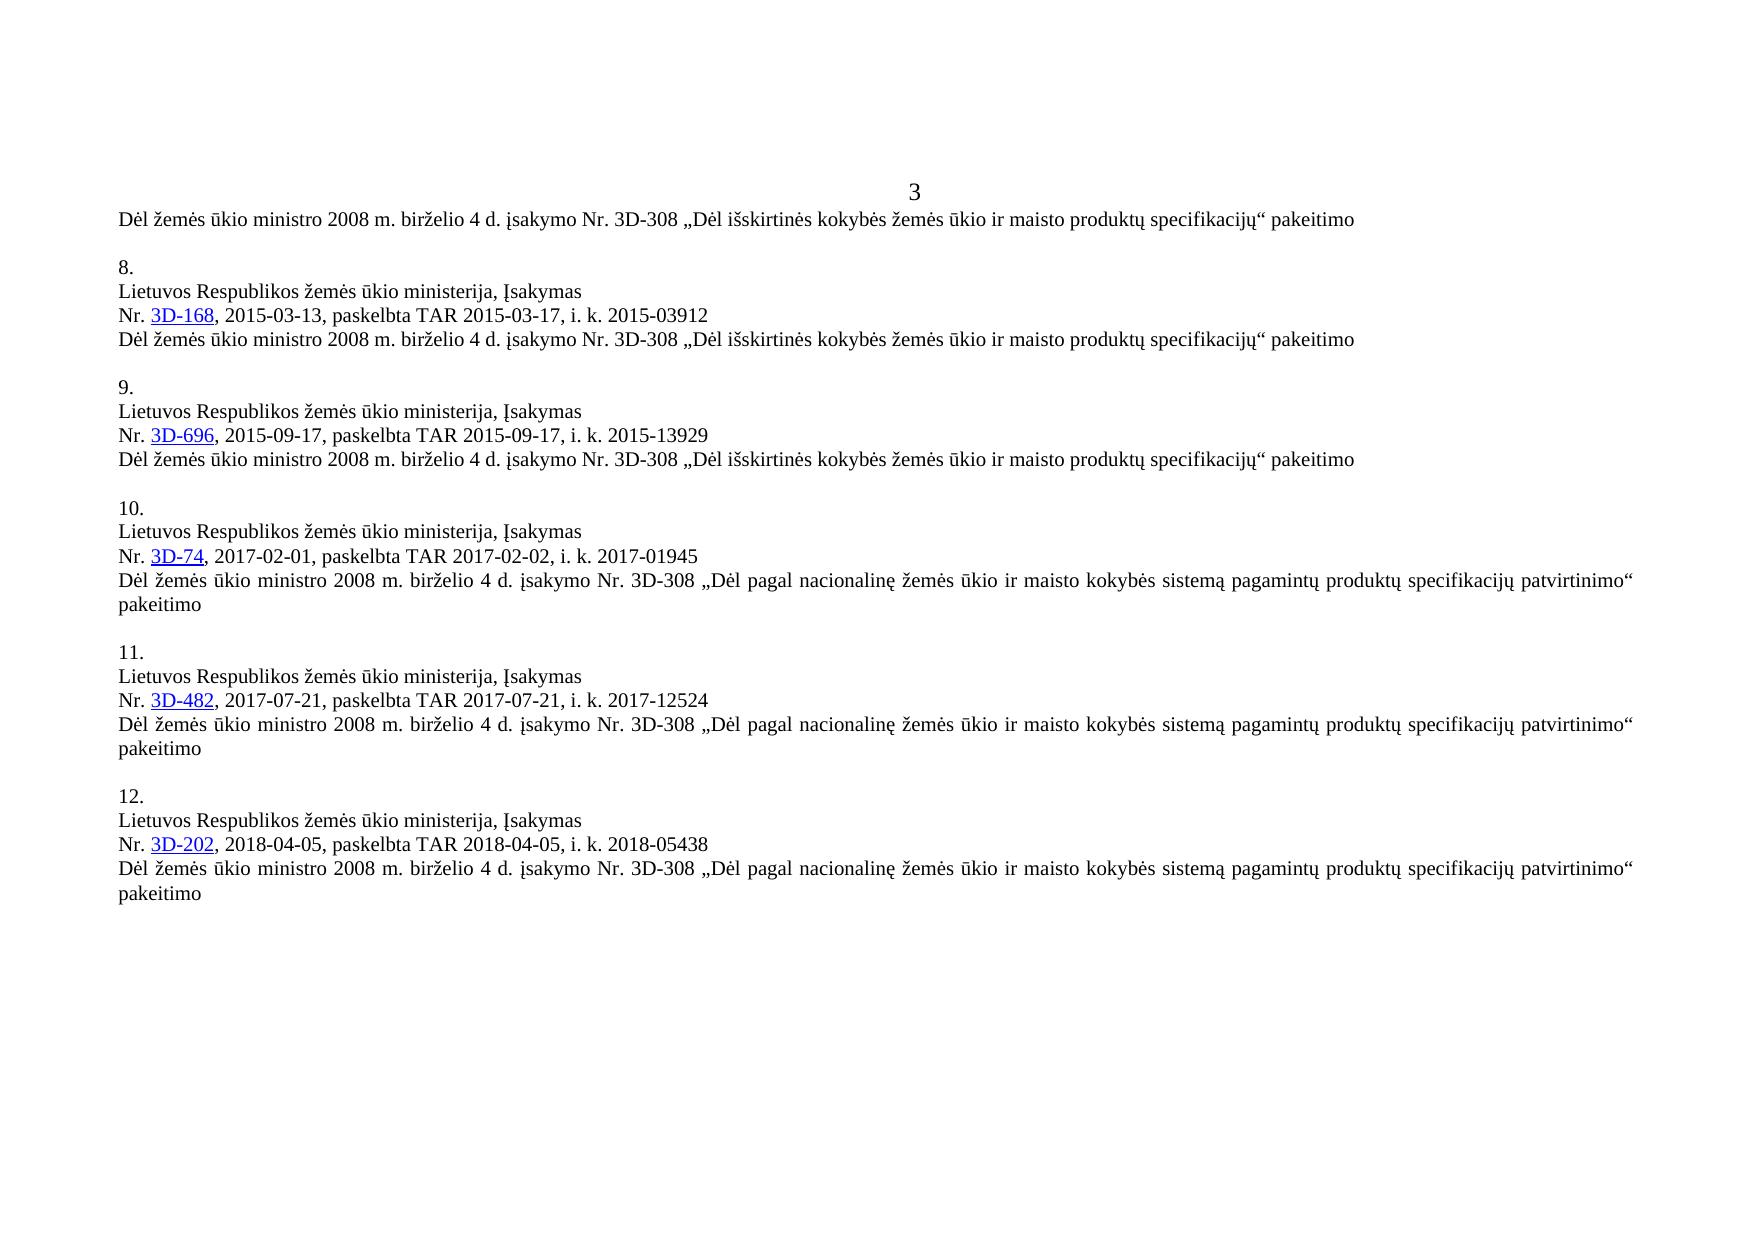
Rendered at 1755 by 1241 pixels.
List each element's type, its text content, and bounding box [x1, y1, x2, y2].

text Lietuvos Respublikos žemės ūkio ministerija, Įsakymas [118, 399, 1636, 423]
text Nr. 3D-168, 2015-03-13, paskelbta TAR 2015-03-17, i. k. 2015-03912 [118, 303, 1636, 327]
text Dėl žemės ūkio ministro 2008 m. birželio 4 d. įsakymo Nr. 3D-308 „Dėl išskirtinės kokybės žemės ūkio ir maisto produktų specifikacijų“ pakeitimo [118, 327, 1636, 351]
text 11. [118, 640, 1636, 664]
text 12. [118, 784, 1636, 808]
text Lietuvos Respublikos žemės ūkio ministerija, Įsakymas [118, 808, 1636, 832]
text Dėl žemės ūkio ministro 2008 m. birželio 4 d. įsakymo Nr. 3D-308 „Dėl pagal nacionalinę žemės ūkio ir maisto kokybės sistemą pagamintų produktų specifikacijų patvirtinimo“ pakeitimo [118, 568, 1636, 616]
text Nr. 3D-696, 2015-09-17, paskelbta TAR 2015-09-17, i. k. 2015-13929 [118, 423, 1636, 447]
text Nr. 3D-74, 2017-02-01, paskelbta TAR 2017-02-02, i. k. 2017-01945 [118, 543, 1636, 568]
text Nr. 3D-202, 2018-04-05, paskelbta TAR 2018-04-05, i. k. 2018-05438 [118, 832, 1636, 856]
text Nr. 3D-482, 2017-07-21, paskelbta TAR 2017-07-21, i. k. 2017-12524 [118, 688, 1636, 712]
text 10. [118, 495, 1636, 519]
text Dėl žemės ūkio ministro 2008 m. birželio 4 d. įsakymo Nr. 3D-308 „Dėl pagal nacionalinę žemės ūkio ir maisto kokybės sistemą pagamintų produktų specifikacijų patvirtinimo“ pakeitimo [118, 712, 1636, 760]
text 8. [118, 255, 1636, 279]
text Dėl žemės ūkio ministro 2008 m. birželio 4 d. įsakymo Nr. 3D-308 „Dėl išskirtinės kokybės žemės ūkio ir maisto produktų specifikacijų“ pakeitimo [118, 207, 1636, 231]
text 9. [118, 375, 1636, 399]
text Lietuvos Respublikos žemės ūkio ministerija, Įsakymas [118, 279, 1636, 303]
text Lietuvos Respublikos žemės ūkio ministerija, Įsakymas [118, 519, 1636, 543]
text Dėl žemės ūkio ministro 2008 m. birželio 4 d. įsakymo Nr. 3D-308 „Dėl pagal nacionalinę žemės ūkio ir maisto kokybės sistemą pagamintų produktų specifikacijų patvirtinimo“ pakeitimo [118, 856, 1636, 904]
text Dėl žemės ūkio ministro 2008 m. birželio 4 d. įsakymo Nr. 3D-308 „Dėl išskirtinės kokybės žemės ūkio ir maisto produktų specifikacijų“ pakeitimo [118, 447, 1636, 471]
text Lietuvos Respublikos žemės ūkio ministerija, Įsakymas [118, 664, 1636, 688]
